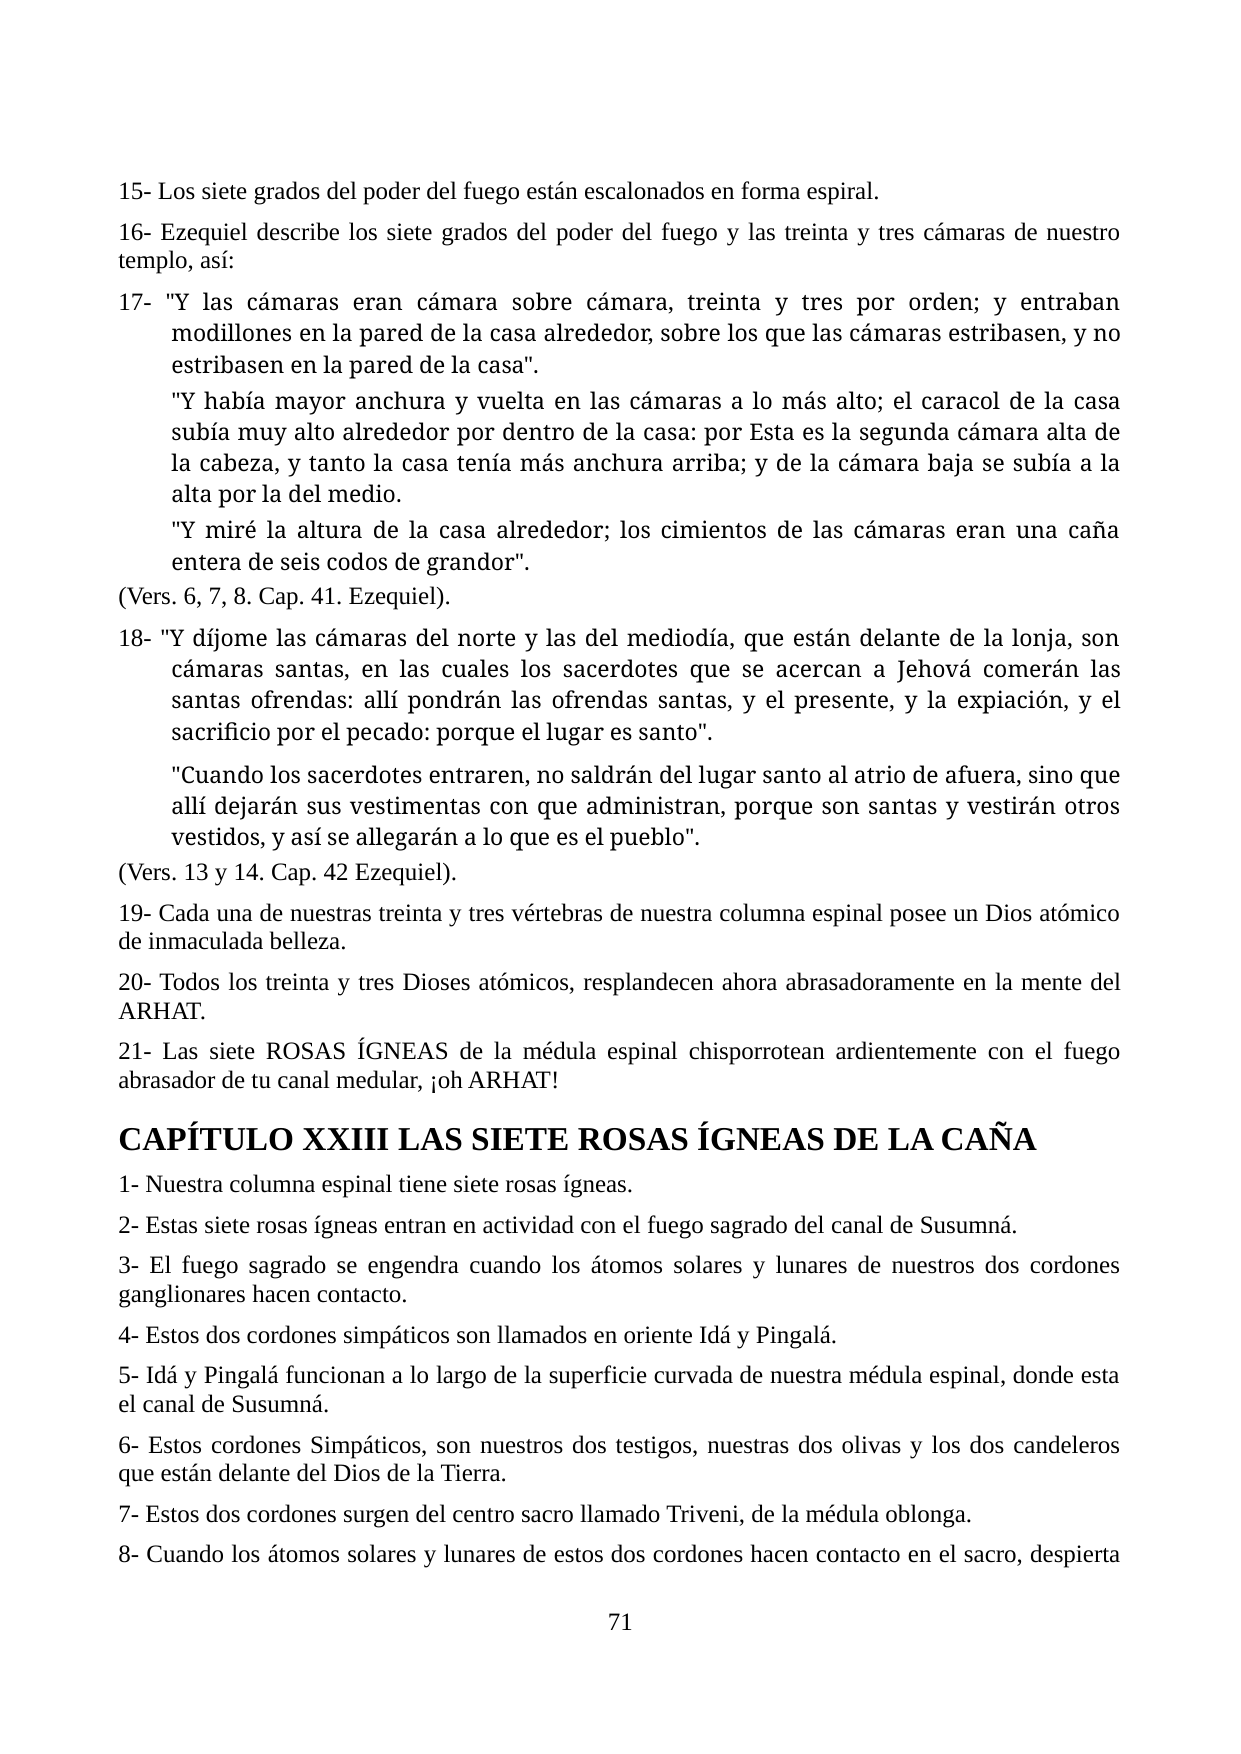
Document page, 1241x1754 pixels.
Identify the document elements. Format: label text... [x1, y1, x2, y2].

text 20- Todos los treinta y tres Dioses atómicos, resplandecen ahora abrasadoramente en la mente del ARHAT. [118, 967, 1122, 1024]
text "Y había mayor anchura y vuelta en las cámaras a lo más alto; el caracol de la casa subía muy alto alrededor por dentro de la casa: por Esta es la segunda cámara alta de la cabeza, y tanto la casa tenía más anchura arriba; y de la cámara baja se subía a la alta por la del medio. [171, 384, 1122, 509]
text 2- Estas siete rosas ígneas entran en actividad con el fuego sagrado del canal de Susumná. [118, 1210, 1122, 1239]
text 7- Estos dos cordones surgen del centro sacro llamado Triveni, de la médula oblonga. [118, 1499, 1122, 1528]
text 8- Cuando los átomos solares y lunares de estos dos cordones hacen contacto en el sacro, despierta [118, 1539, 1122, 1568]
text (Vers. 6, 7, 8. Cap. 41. Ezequiel). [118, 581, 1122, 610]
text 1- Nuestra columna espinal tiene siete rosas ígneas. [118, 1169, 1122, 1198]
subtitle CAPÍTULO XXIII LAS SIETE ROSAS ÍGNEAS DE LA CAÑA [118, 1119, 1122, 1157]
text "Cuando los sacerdotes entraren, no saldrán del lugar santo al atrio de afuera, sino que allí dejarán sus vestimentas con que administran, porque son santas y vestirán otros vestidos, y así se allegarán a lo que es el pueblo". [171, 759, 1122, 852]
text 19- Cada una de nuestras treinta y tres vértebras de nuestra columna espinal posee un Dios atómico de inmaculada belleza. [118, 898, 1122, 955]
text 17- "Y las cámaras eran cámara sobre cámara, treinta y tres por orden; y entraban modillones en la pared de la casa alrededor, sobre los que las cámaras estribasen, y no estribasen en la pared de la casa". [118, 286, 1122, 380]
text (Vers. 13 y 14. Cap. 42 Ezequiel). [118, 857, 1122, 886]
text 21- Las siete ROSAS ÍGNEAS de la médula espinal chisporrotean ardientemente con el fuego abrasador de tu canal medular, ¡oh ARHAT! [118, 1036, 1122, 1094]
text 18- "Y díjome las cámaras del norte y las del mediodía, que están delante de la lonja, son cámaras santas, en las cuales los sacerdotes que se acercan a Jehová comerán las santas ofrendas: allí pondrán las ofrendas santas, y el presente, y la expiación, y el sacrificio por el pecado: porque el lugar es santo". [118, 622, 1122, 747]
text 16- Ezequiel describe los siete grados del poder del fuego y las treinta y tres cámaras de nuestro templo, así: [118, 217, 1122, 274]
text 15- Los siete grados del poder del fuego están escalonados en forma espiral. [118, 176, 1122, 205]
text 5- Idá y Pingalá funcionan a lo largo de la superficie curvada de nuestra médula espinal, donde esta el canal de Susumná. [118, 1360, 1122, 1418]
text 6- Estos cordones Simpáticos, son nuestros dos testigos, nuestras dos olivas y los dos candeleros que están delante del Dios de la Tierra. [118, 1430, 1122, 1487]
text 4- Estos dos cordones simpáticos son llamados en oriente Idá y Pingalá. [118, 1320, 1122, 1349]
text "Y miré la altura de la casa alrededor; los cimientos de las cámaras eran una caña entera de seis codos de grandor". [171, 514, 1122, 577]
text 3- El fuego sagrado se engendra cuando los átomos solares y lunares de nuestros dos cordones ganglionares hacen contacto. [118, 1251, 1122, 1308]
